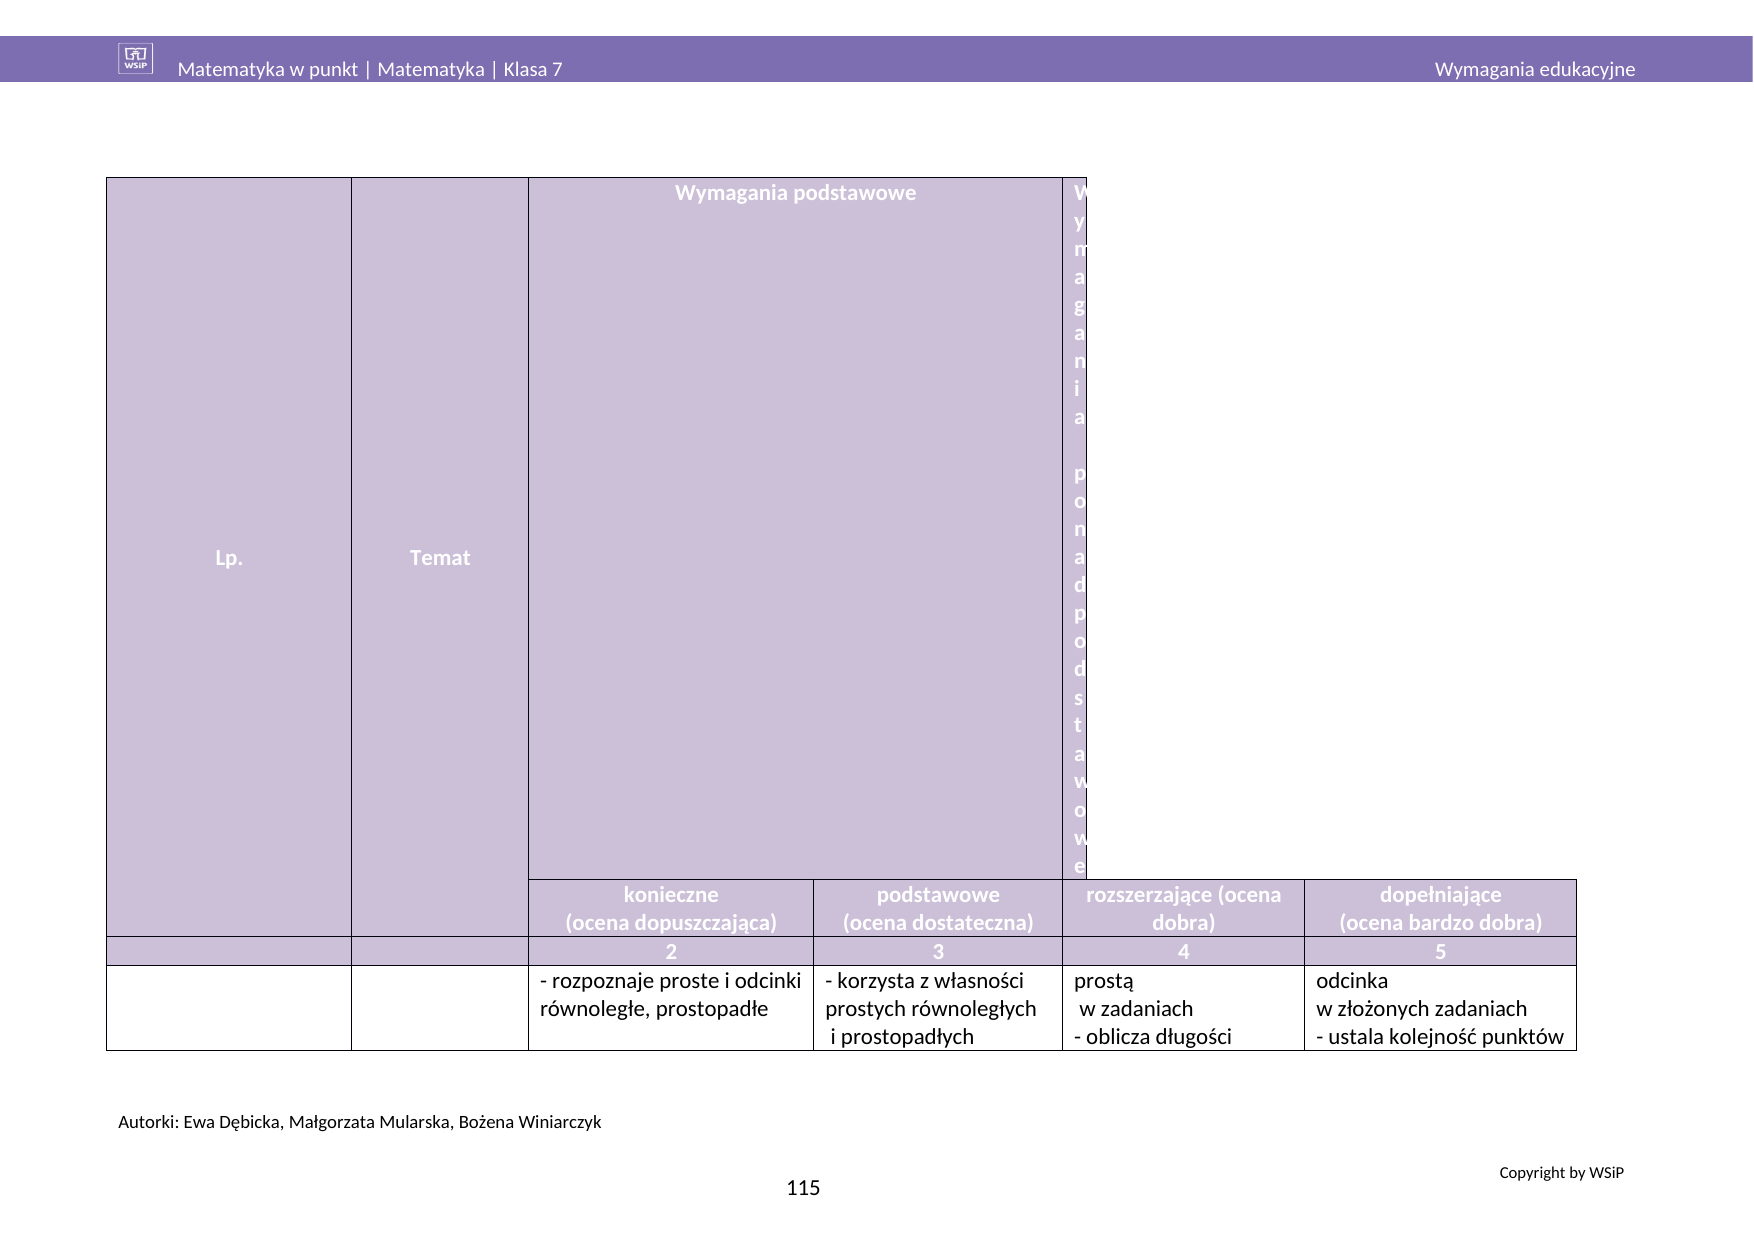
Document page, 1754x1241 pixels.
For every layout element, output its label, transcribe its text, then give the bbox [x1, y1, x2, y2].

table_cell 4 [1063, 937, 1304, 965]
table_cell prostą w zadaniach - oblicza długości [1063, 966, 1304, 1050]
table_cell 3 [814, 937, 1062, 965]
table_cell 5 [1305, 937, 1576, 965]
table_cell [107, 937, 351, 965]
table_header Wymagania podstawowe [529, 178, 1062, 879]
table_cell dopełniające (ocena bardzo dobra) [1305, 880, 1576, 936]
table_cell konieczne (ocena dopuszczająca) [529, 880, 813, 936]
table_cell [352, 966, 528, 1050]
table_cell odcinka w złożonych zadaniach - ustala kolejność punktów [1305, 966, 1576, 1050]
table_header Temat [352, 178, 528, 936]
table_cell [107, 966, 351, 1050]
table_cell - korzysta z własności prostych równoległych i prostopadłych [814, 966, 1062, 1050]
table_cell - rozpoznaje proste i odcinki równoległe, prostopadłe [529, 966, 813, 1050]
picture [0, 36, 1753, 82]
table_cell 2 [529, 937, 813, 965]
table_header Lp. [107, 178, 351, 936]
table_cell [352, 937, 528, 965]
table_cell podstawowe (ocena dostateczna) [814, 880, 1062, 936]
table_header Wymagania ponadpodstawowe [1063, 178, 1086, 879]
table_cell rozszerzające (ocena dobra) [1063, 880, 1304, 936]
